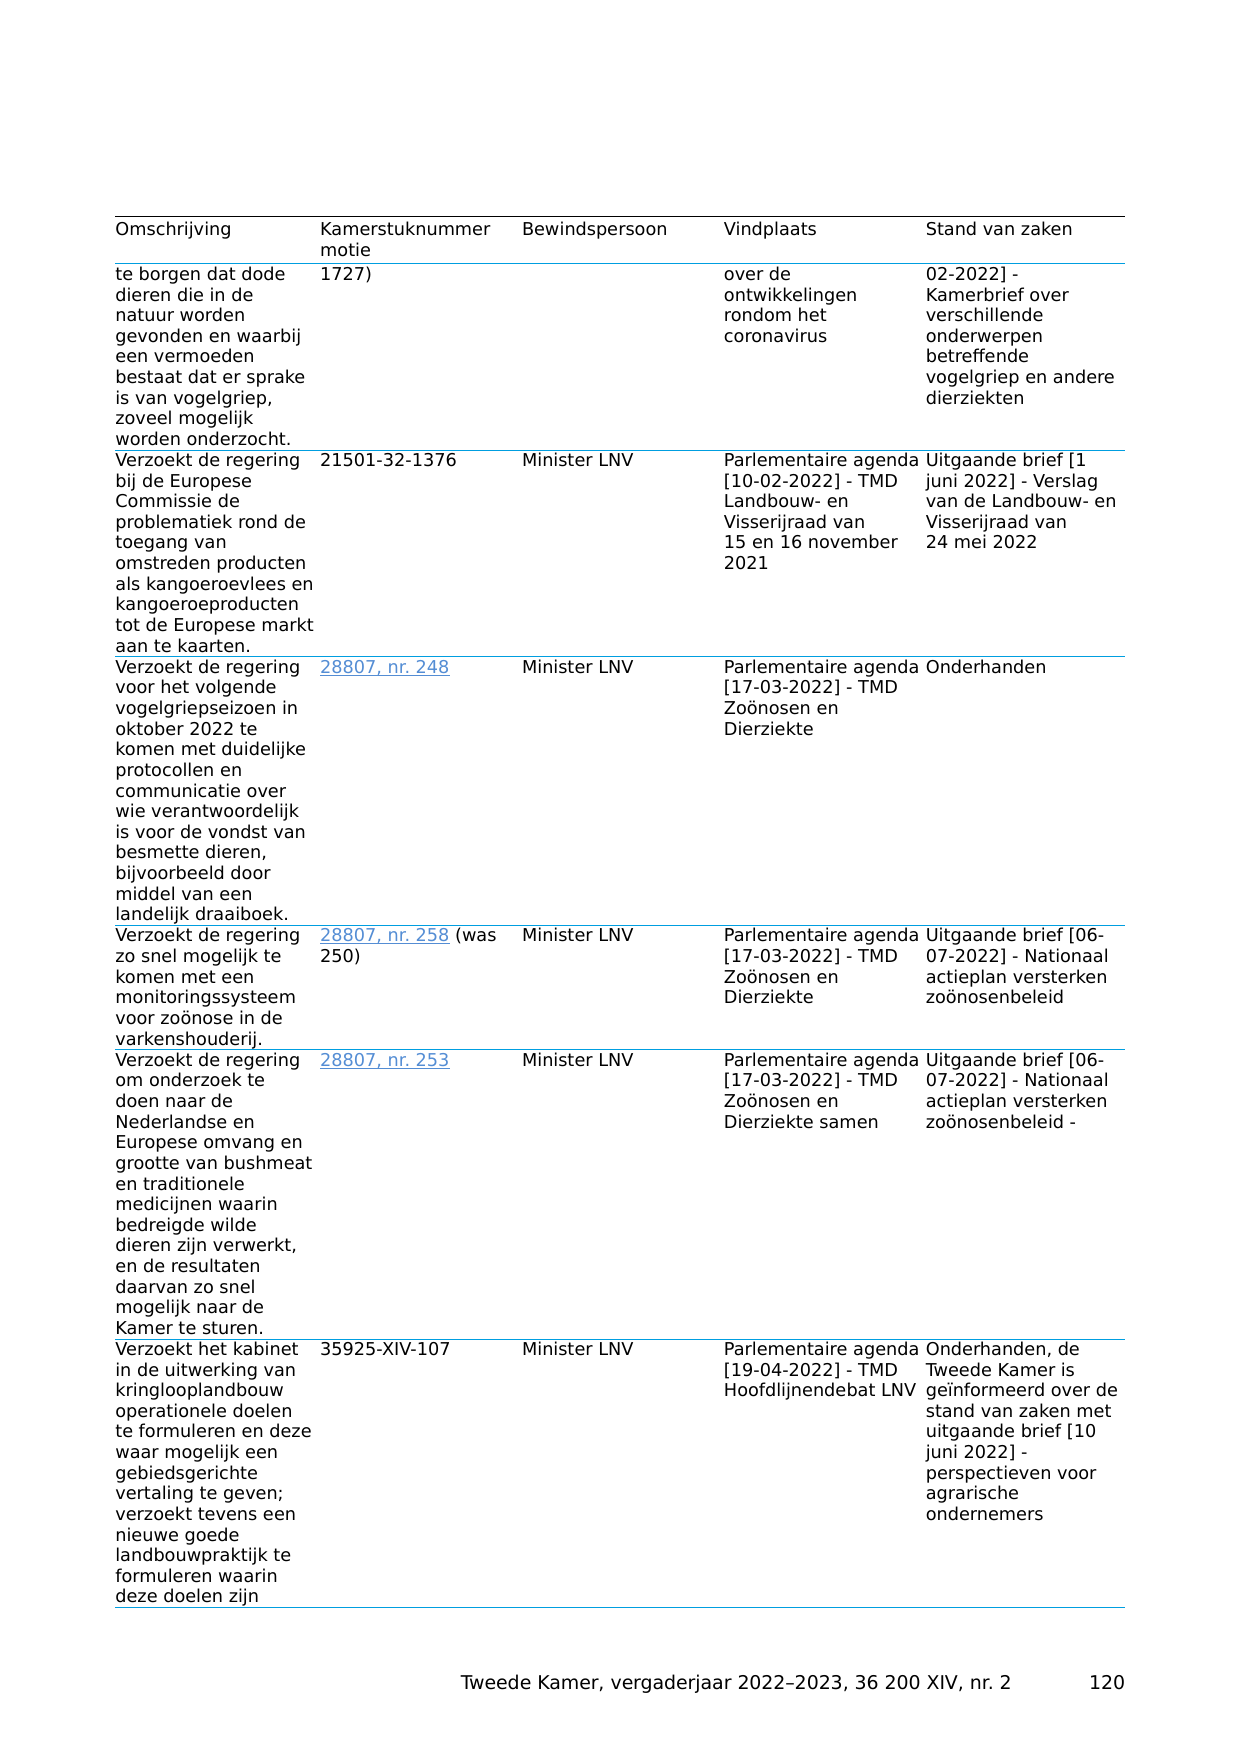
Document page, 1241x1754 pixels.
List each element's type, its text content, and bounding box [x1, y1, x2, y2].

table_cell Minister LNV [519, 1340, 721, 1607]
table_cell 21501-32-1376 [317, 451, 519, 656]
table_header Door de Staten-Generaal aanvaarde moties [115, 191, 1125, 216]
table_cell Verzoekt de regering zo snel mogelijk te komen met een monitoringssysteem voor zoönose in de varkenshouderij. [115, 926, 317, 1049]
table_cell 02-2022] - Kamerbrief over verschillende onderwerpen betreffende vogelgriep en andere dierziekten [923, 264, 1125, 449]
table_cell Parlementaire agenda [17-03-2022] - TMD Zoönosen en Dierziekte [721, 926, 923, 1049]
table_cell Omschrijving [115, 217, 317, 263]
table_cell Parlementaire agenda [19-04-2022] - TMD Hoofdlijnendebat LNV [721, 1340, 923, 1607]
table_cell Verzoekt de regering voor het volgende vogelgriepseizoen in oktober 2022 te komen met duidelijke protocollen en communicatie over wie verantwoordelijk is voor de vondst van besmette dieren, bijvoorbeeld door middel van een landelijk draaiboek. [115, 657, 317, 925]
table_cell over de ontwikkelingen rondom het coronavirus [721, 264, 923, 449]
table_cell Stand van zaken [923, 217, 1125, 263]
table_cell Kamerstuknummer motie [317, 217, 519, 263]
table_cell Uitgaande brief [06-07-2022] - Nationaal actieplan versterken zoönosenbeleid - [923, 1050, 1125, 1338]
table_cell 35925-XIV-107 [317, 1340, 519, 1607]
table_cell Parlementaire agenda [17-03-2022] - TMD Zoönosen en Dierziekte samen [721, 1050, 923, 1338]
table_cell 28807, nr. 253 [317, 1050, 519, 1338]
table_cell Verzoekt het kabinet in de uitwerking van kringlooplandbouw operationele doelen te formuleren en deze waar mogelijk een gebiedsgerichte vertaling te geven; verzoekt tevens een nieuwe goede landbouwpraktijk te formuleren waarin deze doelen zijn [115, 1340, 317, 1607]
table_cell Vindplaats [721, 217, 923, 263]
table_cell 28807, nr. 258 (was 250) [317, 926, 519, 1049]
table_cell Minister LNV [519, 451, 721, 656]
table_cell 28807, nr. 248 [317, 657, 519, 925]
table_cell Parlementaire agenda [17-03-2022] - TMD Zoönosen en Dierziekte [721, 657, 923, 925]
table_cell [519, 264, 721, 449]
table_cell Onderhanden, de Tweede Kamer is geïnformeerd over de stand van zaken met uitgaande brief [10 juni 2022] - perspectieven voor agrarische ondernemers [923, 1340, 1125, 1607]
table_cell Verzoekt de regering om onderzoek te doen naar de Nederlandse en Europese omvang en grootte van bushmeat en traditionele medicijnen waarin bedreigde wilde dieren zijn verwerkt, en de resultaten daarvan zo snel mogelijk naar de Kamer te sturen. [115, 1050, 317, 1338]
table_cell Verzoekt de regering bij de Europese Commissie de problematiek rond de toegang van omstreden producten als kangoeroevlees en kangoeroeproducten tot de Europese markt aan te kaarten. [115, 451, 317, 656]
table_cell Onderhanden [923, 657, 1125, 925]
table_cell Bewindspersoon [519, 217, 721, 263]
table_cell Minister LNV [519, 926, 721, 1049]
table_cell 1727) [317, 264, 519, 449]
table_cell Uitgaande brief [1 juni 2022] - Verslag van de Landbouw- en Visserijraad van 24 mei 2022 [923, 451, 1125, 656]
table_cell Minister LNV [519, 657, 721, 925]
table_cell Minister LNV [519, 1050, 721, 1338]
table_cell Uitgaande brief [06-07-2022] - Nationaal actieplan versterken zoönosenbeleid [923, 926, 1125, 1049]
table_cell Parlementaire agenda [10-02-2022] - TMD Landbouw- en Visserijraad van 15 en 16 november 2021 [721, 451, 923, 656]
table_cell te borgen dat dode dieren die in de natuur worden gevonden en waarbij een vermoeden bestaat dat er sprake is van vogelgriep, zoveel mogelijk worden onderzocht. [115, 264, 317, 449]
